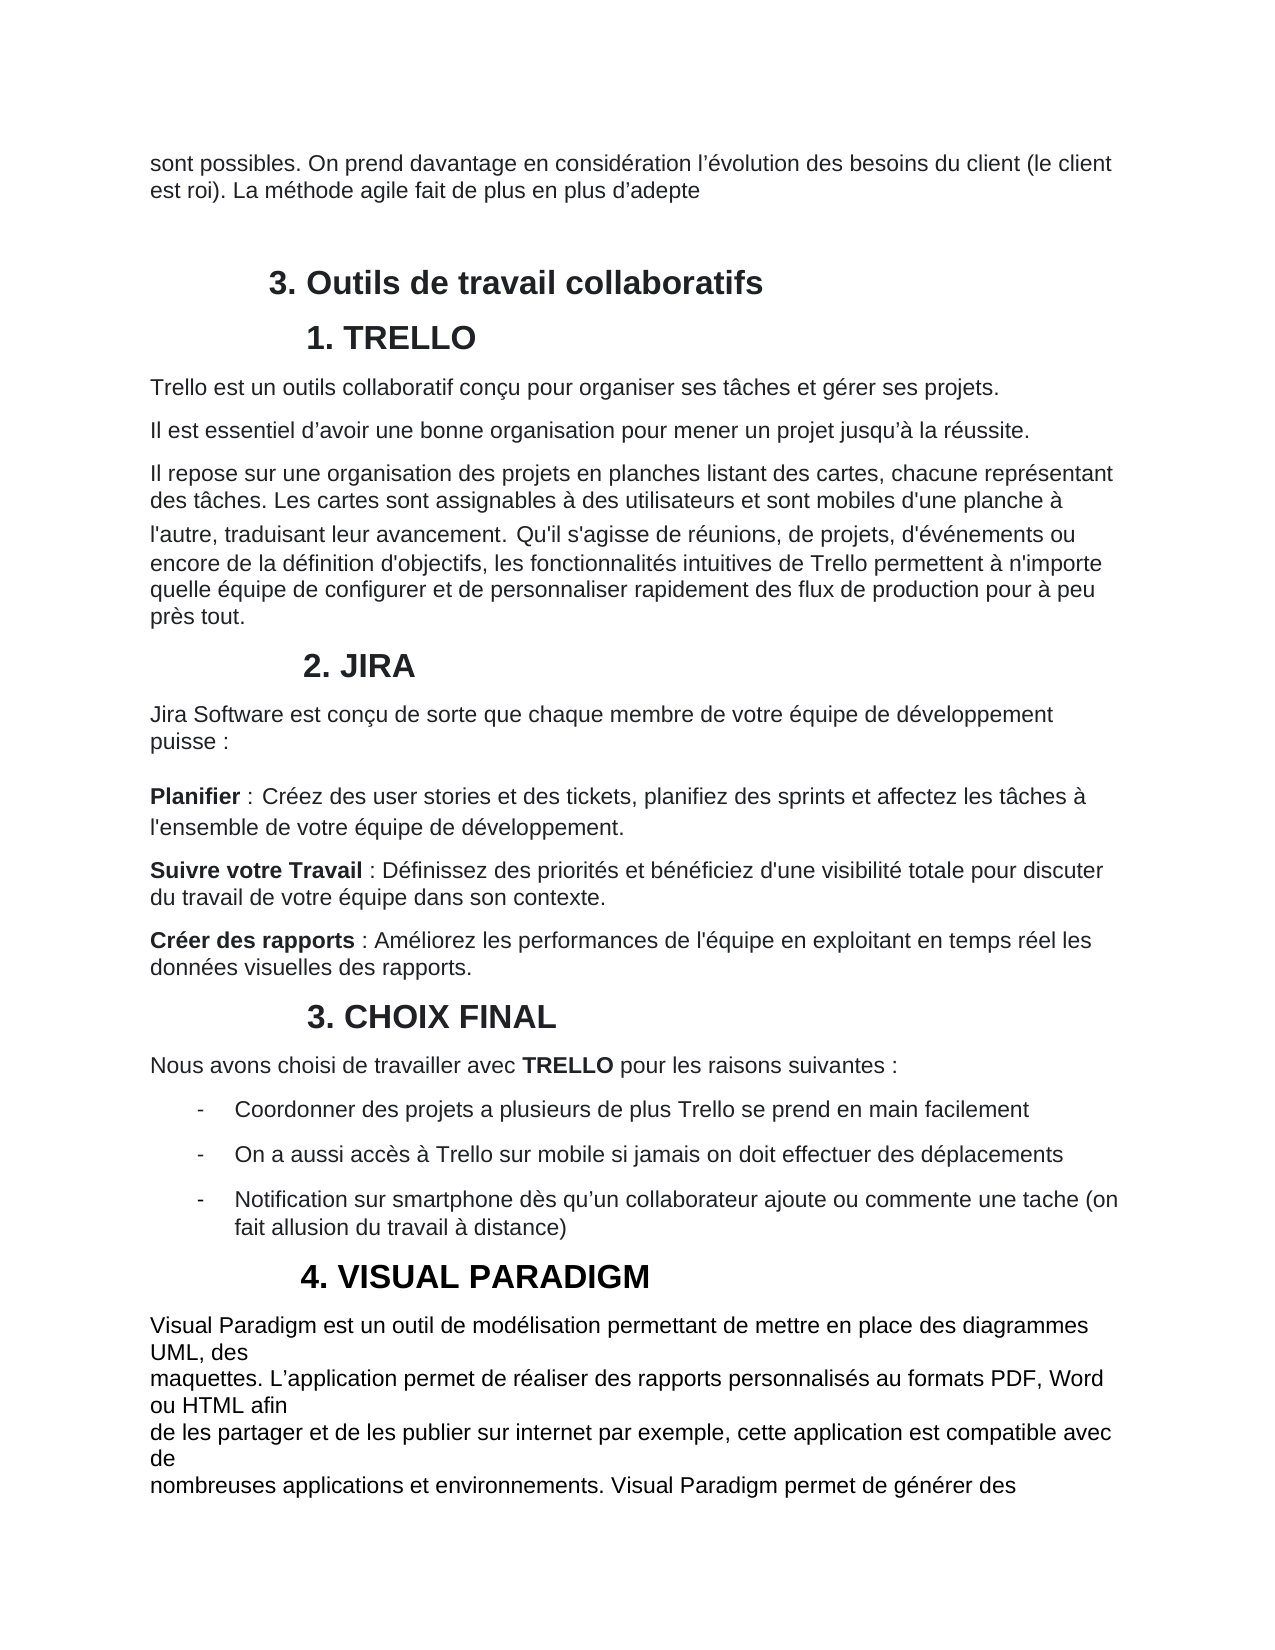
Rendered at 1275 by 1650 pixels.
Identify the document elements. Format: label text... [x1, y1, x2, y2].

text Jira Software est conçu de sorte que chaque membre de votre équipe de développement puisse : [150, 701, 1125, 754]
text Créer des rapports : Améliorez les performances de l'équipe en exploitant en temps réel les données visuelles des rapports. [150, 927, 1125, 980]
list 1. TRELLO [306, 318, 1125, 357]
text 4. VISUAL PARADIGM [197, 1257, 1125, 1295]
list Coordonner des projets a plusieurs de plus Trello se prend en main facilement [197, 1096, 1125, 1123]
list Outils de travail collaboratifs [269, 263, 1125, 301]
list Notification sur smartphone dès qu’un collaborateur ajoute ou commente une tache (on fait allusion du travail à distance) [197, 1185, 1125, 1240]
text Visual Paradigm est un outil de modélisation permettant de mettre en place des diagrammes UML, des maquettes. L’application permet de réaliser des rapports personnalisés au formats PDF, Word ou HTML afin de les partager et de les publier sur internet par exemple, cette application est compatible avec de nombreuses applications et environnements. Visual Paradigm permet de générer des [150, 1312, 1125, 1498]
text Il repose sur une organisation des projets en planches listant des cartes, chacune représentant des tâches. Les cartes sont assignables à des utilisateurs et sont mobiles d'une planche à l'autre, traduisant leur avancement. Qu'il s'agisse de réunions, de projets, d'événements ou encore de la définition d'objectifs, les fonctionnalités intuitives de Trello permettent à n'importe quelle équipe de configurer et de personnaliser rapidement des flux de production pour à peu près tout. [150, 460, 1125, 629]
text Trello est un outils collaboratif conçu pour organiser ses tâches et gérer ses projets. [150, 374, 1125, 400]
text sont possibles. On prend davantage en considération l’évolution des besoins du client (le client est roi). La méthode agile fait de plus en plus d’adepte [150, 150, 1125, 203]
text 3. CHOIX FINAL [150, 997, 1125, 1035]
text Suivre votre Travail : Définissez des priorités et bénéficiez d'une visibilité totale pour discuter du travail de votre équipe dans son contexte. [150, 857, 1125, 910]
text Nous avons choisi de travailler avec TRELLO pour les raisons suivantes : [150, 1052, 1125, 1079]
text Il est essentiel d’avoir une bonne organisation pour mener un projet jusqu’à la réussite. [150, 417, 1125, 443]
text Planifier : Créez des user stories et des tickets, planifiez des sprints et affectez les tâches à l'ensemble de votre équipe de développement. [150, 771, 1125, 840]
text 2. JIRA [150, 646, 1125, 684]
list On a aussi accès à Trello sur mobile si jamais on doit effectuer des déplacements [197, 1140, 1125, 1168]
